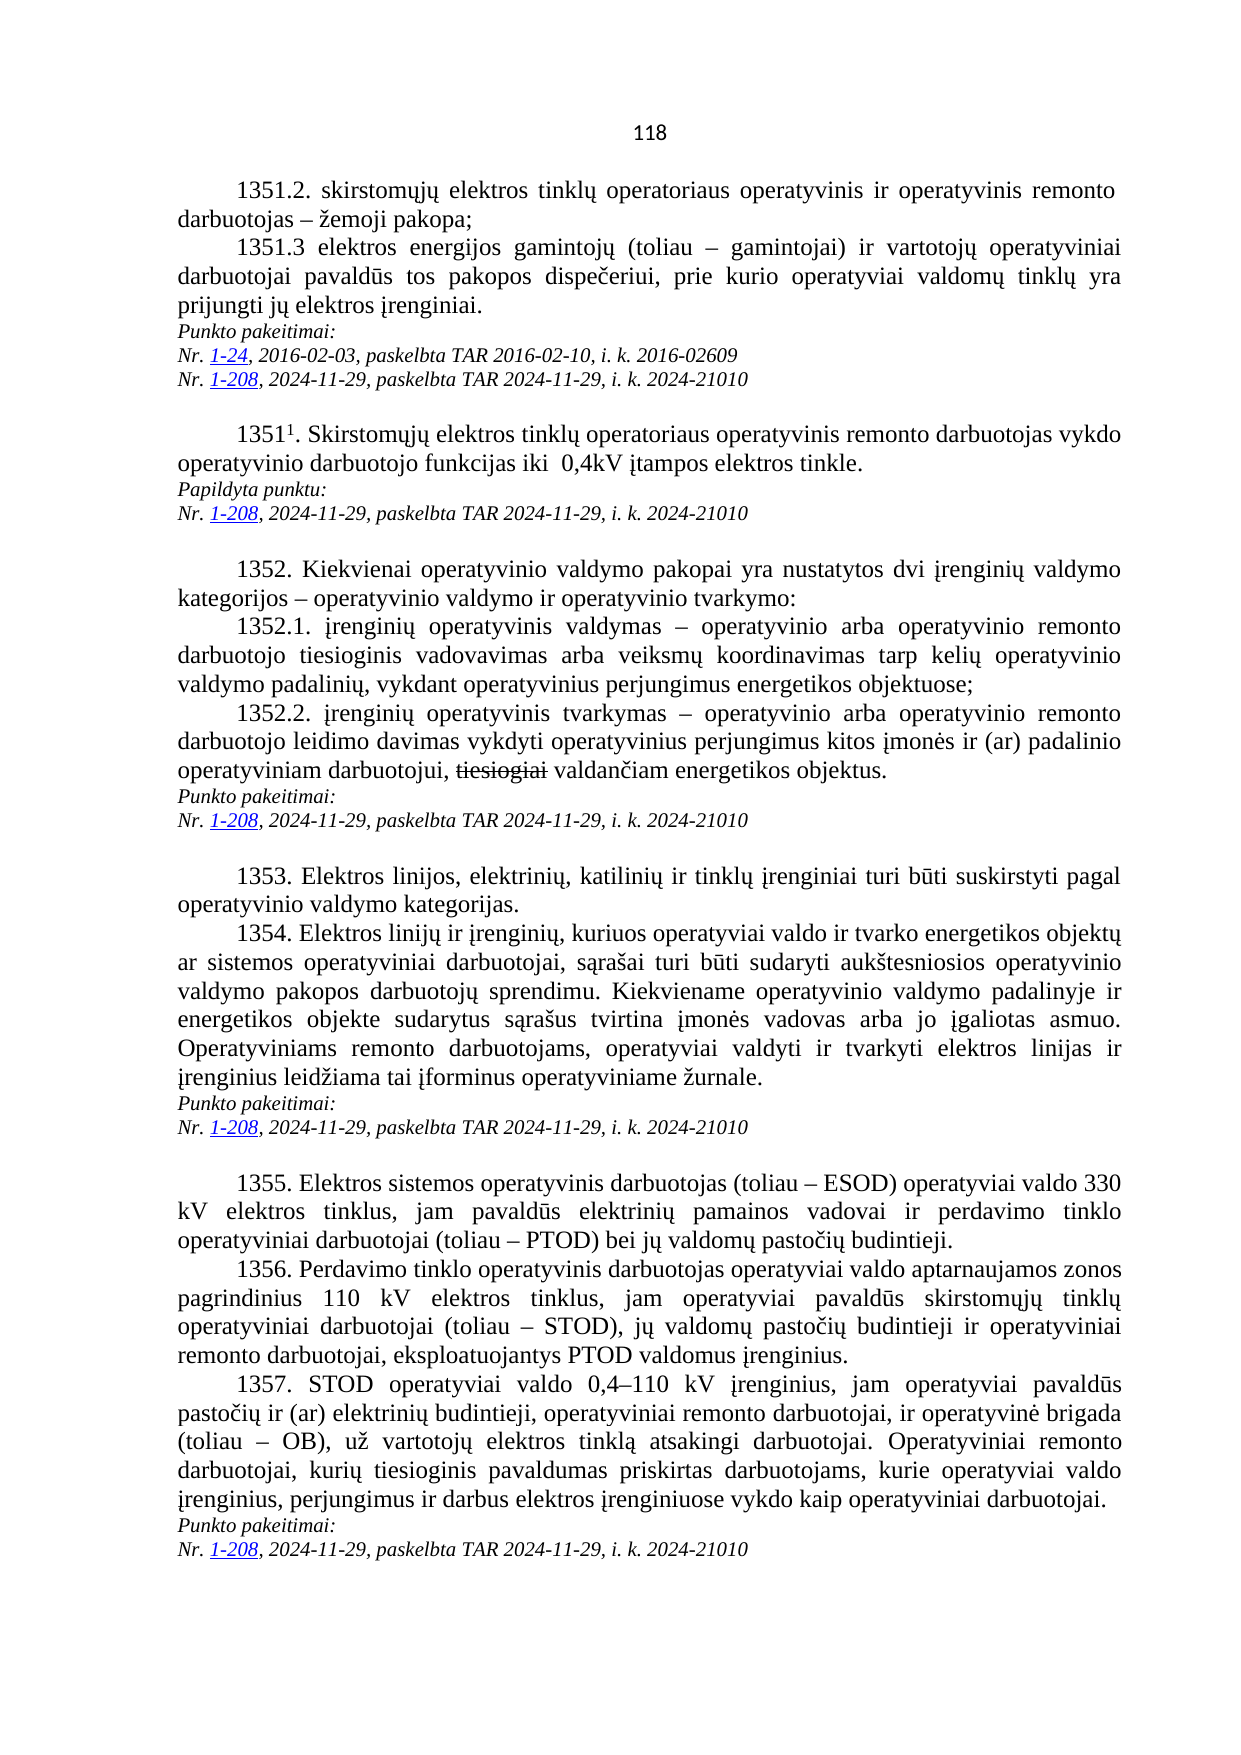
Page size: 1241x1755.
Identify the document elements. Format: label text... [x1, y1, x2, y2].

text Nr. 1-208, 2024-11-29, paskelbta TAR 2024-11-29, i. k. 2024-21010 [177, 367, 1122, 391]
text 1352.1. įrenginių operatyvinis valdymas – operatyvinio arba operatyvinio remonto darbuotojo tiesioginis vadovavimas arba veiksmų koordinavimas tarp kelių operatyvinio valdymo padalinių, vykdant operatyvinius perjungimus energetikos objektuose; [177, 611, 1122, 698]
text 1352. Kiekvienai operatyvinio valdymo pakopai yra nustatytos dvi įrenginių valdymo kategorijos – operatyvinio valdymo ir operatyvinio tvarkymo: [177, 554, 1122, 611]
text 1357. STOD operatyviai valdo 0,4–110 kV įrenginius, jam operatyviai pavaldūs pastočių ir (ar) elektrinių budintieji, operatyviniai remonto darbuotojai, ir operatyvinė brigada (toliau – OB), už vartotojų elektros tinklą atsakingi darbuotojai. Operatyviniai remonto darbuotojai, kurių tiesioginis pavaldumas priskirtas darbuotojams, kurie operatyviai valdo įrenginius, perjungimus ir darbus elektros įrenginiuose vykdo kaip operatyviniai darbuotojai. [177, 1369, 1122, 1513]
text Nr. 1-208, 2024-11-29, paskelbta TAR 2024-11-29, i. k. 2024-21010 [177, 808, 1122, 832]
text Nr. 1-208, 2024-11-29, paskelbta TAR 2024-11-29, i. k. 2024-21010 [177, 501, 1122, 525]
text Nr. 1-208, 2024-11-29, paskelbta TAR 2024-11-29, i. k. 2024-21010 [177, 1115, 1122, 1139]
text Punkto pakeitimai: [177, 784, 1122, 808]
text Punkto pakeitimai: [177, 1091, 1122, 1115]
text 1351.2. skirstomųjų elektros tinklų operatoriaus operatyvinis ir operatyvinis remonto darbuotojas – žemoji pakopa; [177, 175, 1122, 232]
text 13511. Skirstomųjų elektros tinklų operatoriaus operatyvinis remonto darbuotojas vykdo operatyvinio darbuotojo funkcijas iki 0,4kV įtampos elektros tinkle. [177, 419, 1122, 477]
text Punkto pakeitimai: [177, 319, 1122, 343]
text 1353. Elektros linijos, elektrinių, katilinių ir tinklų įrenginiai turi būti suskirstyti pagal operatyvinio valdymo kategorijas. [177, 861, 1122, 918]
text 1352.2. įrenginių operatyvinis tvarkymas – operatyvinio arba operatyvinio remonto darbuotojo leidimo davimas vykdyti operatyvinius perjungimus kitos įmonės ir (ar) padalinio operatyviniam darbuotojui, tiesiogiai valdančiam energetikos objektus. [177, 698, 1122, 784]
text 1351.3 elektros energijos gamintojų (toliau – gamintojai) ir vartotojų operatyviniai darbuotojai pavaldūs tos pakopos dispečeriui, prie kurio operatyviai valdomų tinklų yra prijungti jų elektros įrenginiai. [177, 232, 1122, 319]
text Papildyta punktu: [177, 477, 1122, 501]
text 1356. Perdavimo tinklo operatyvinis darbuotojas operatyviai valdo aptarnaujamos zonos pagrindinius 110 kV elektros tinklus, jam operatyviai pavaldūs skirstomųjų tinklų operatyviniai darbuotojai (toliau – STOD), jų valdomų pastočių budintieji ir operatyviniai remonto darbuotojai, eksploatuojantys PTOD valdomus įrenginius. [177, 1254, 1122, 1369]
text Nr. 1-208, 2024-11-29, paskelbta TAR 2024-11-29, i. k. 2024-21010 [177, 1537, 1122, 1561]
text 1355. Elektros sistemos operatyvinis darbuotojas (toliau – ESOD) operatyviai valdo 330 kV elektros tinklus, jam pavaldūs elektrinių pamainos vadovai ir perdavimo tinklo operatyviniai darbuotojai (toliau – PTOD) bei jų valdomų pastočių budintieji. [177, 1168, 1122, 1254]
text Nr. 1-24, 2016-02-03, paskelbta TAR 2016-02-10, i. k. 2016-02609 [177, 343, 1122, 367]
text 1354. Elektros linijų ir įrenginių, kuriuos operatyviai valdo ir tvarko energetikos objektų ar sistemos operatyviniai darbuotojai, sąrašai turi būti sudaryti aukštesniosios operatyvinio valdymo pakopos darbuotojų sprendimu. Kiekviename operatyvinio valdymo padalinyje ir energetikos objekte sudarytus sąrašus tvirtina įmonės vadovas arba jo įgaliotas asmuo. Operatyviniams remonto darbuotojams, operatyviai valdyti ir tvarkyti elektros linijas ir įrenginius leidžiama tai įforminus operatyviniame žurnale. [177, 918, 1122, 1091]
text Punkto pakeitimai: [177, 1513, 1122, 1537]
